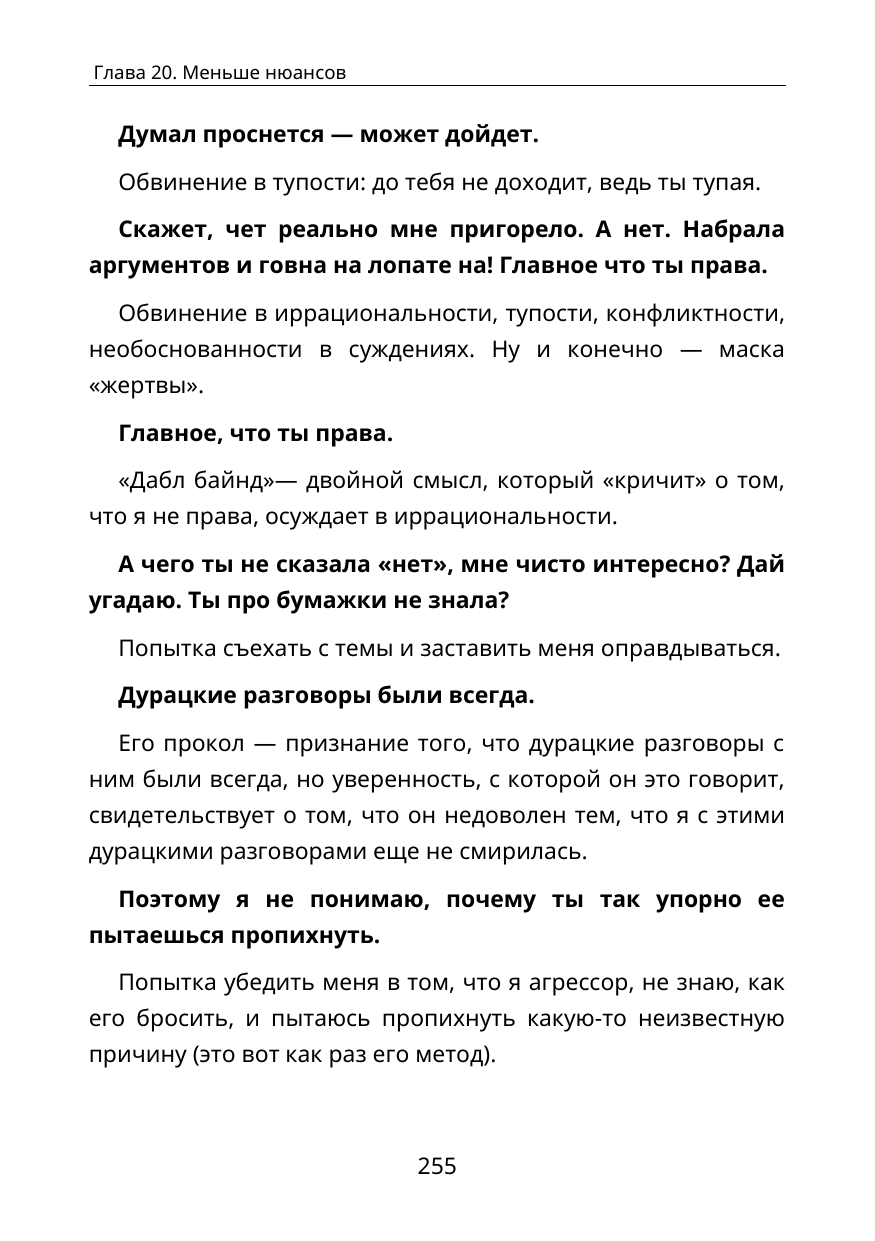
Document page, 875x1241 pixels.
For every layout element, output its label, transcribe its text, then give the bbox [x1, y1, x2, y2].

text Его прокол — признание того, что дурацкие разговоры с ним были всегда, но уверенность, с которой он это говорит, свидетельствует о том, что он недоволен тем, что я с этими дурацкими разговорами еще не смирилась. [88, 727, 786, 866]
text А чего ты не сказала «нет», мне чисто интересно? Дай угадаю. Ты про бумажки не знала? [88, 548, 786, 615]
text Попытка убедить меня в том, что я агрессор, не знаю, как его бросить, и пытаюсь пропихнуть какую-то неизвестную причину (это вот как раз его метод). [88, 966, 786, 1069]
text Скажет, чет реально мне пригорело. А нет. Набрала аргументов и говна на лопате на! Главное что ты права. [88, 213, 786, 281]
text «Дабл байнд»— двойной смысл, который «кричит» о том, что я не права, осуждает в иррациональности. [88, 464, 786, 532]
text Обвинение в тупости: до тебя не доходит, ведь ты тупая. [88, 166, 786, 197]
text Поэтому я не понимаю, почему ты так упорно ее пытаешься пропихнуть. [88, 883, 786, 950]
text Обвинение в иррациональности, тупости, конфликтности, необоснованности в суждениях. Ну и конечно — маска «жертвы». [88, 297, 786, 400]
text Попытка съехать с темы и заставить меня оправдываться. [88, 632, 786, 663]
text Дурацкие разговоры были всегда. [88, 679, 786, 711]
text Главное, что ты права. [88, 417, 786, 448]
text Думал проснется — может дойдет. [88, 118, 786, 149]
